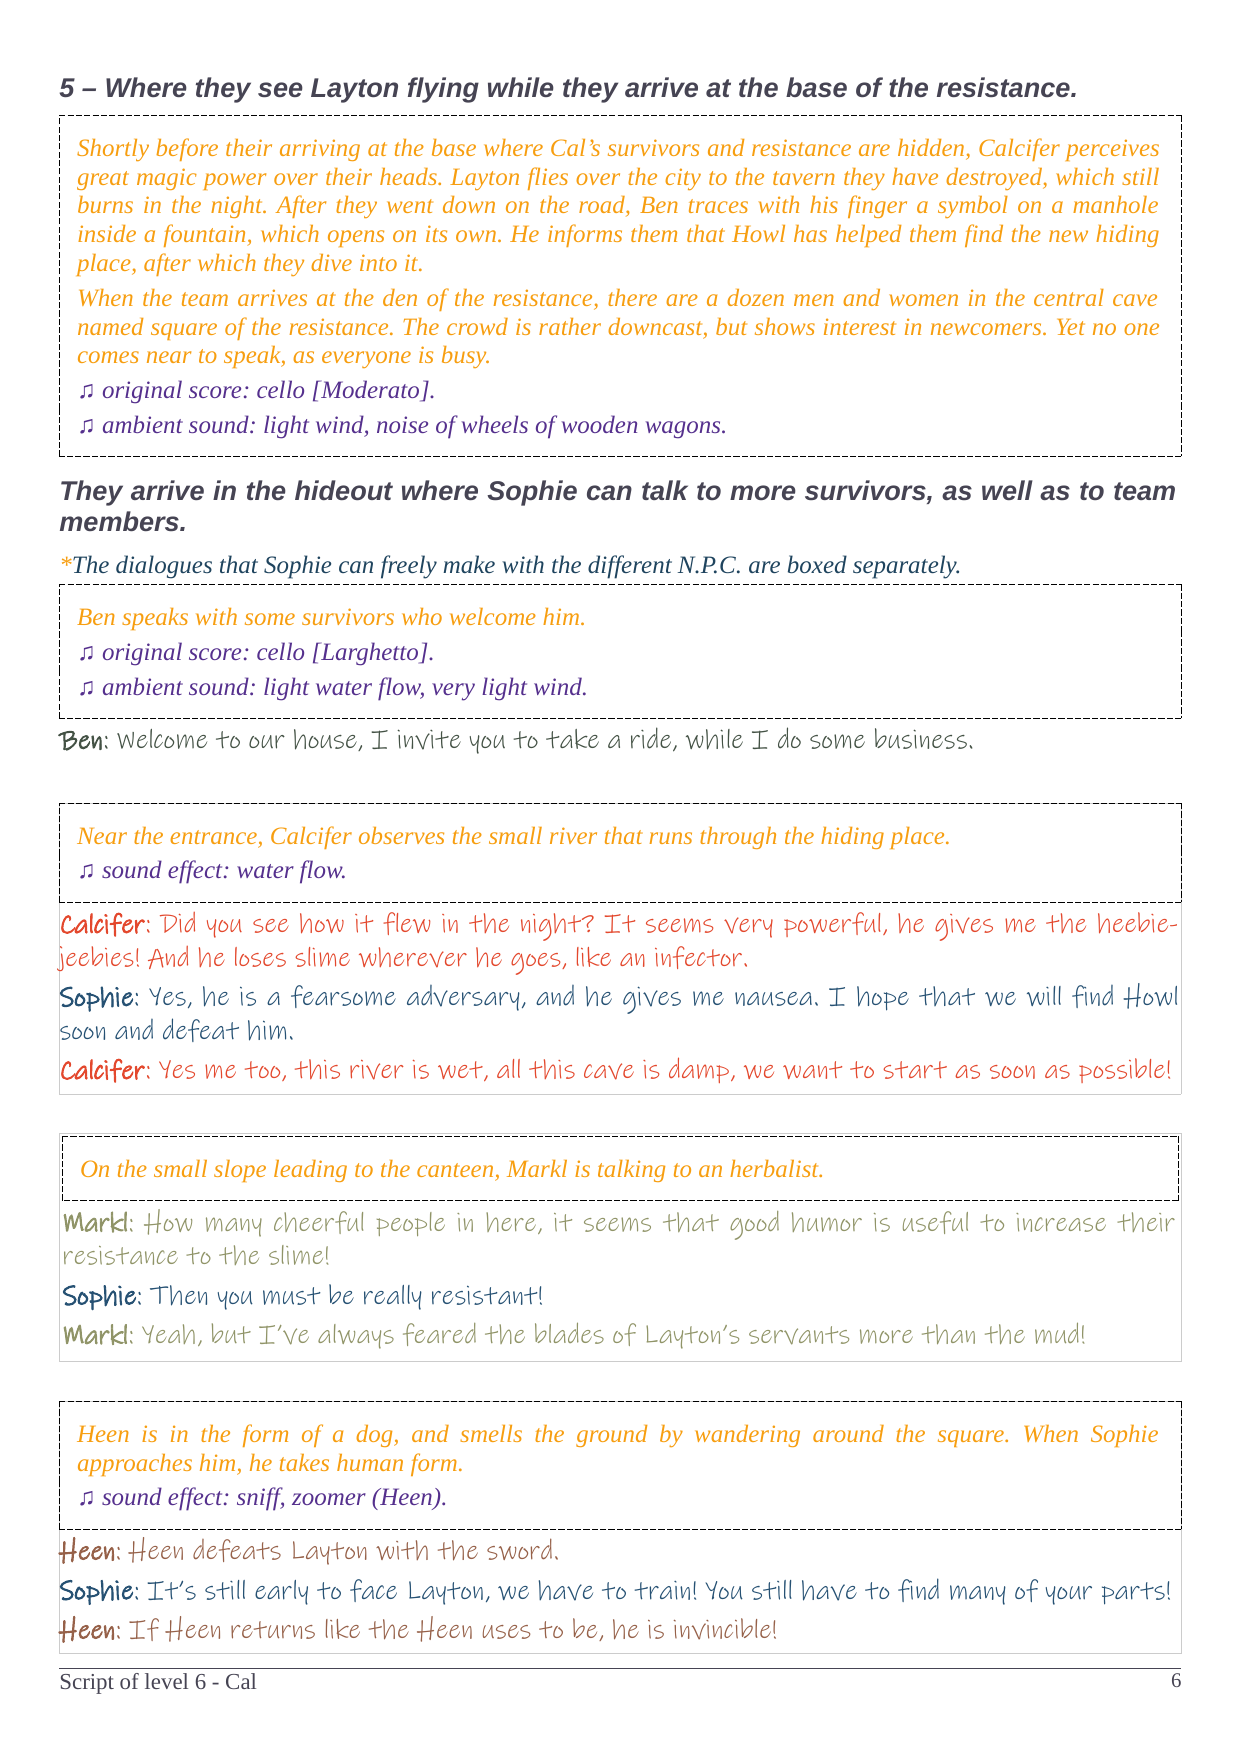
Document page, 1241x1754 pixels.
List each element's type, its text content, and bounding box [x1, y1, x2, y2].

subtitle 5 – Where they see Layton flying while they arrive at the base of the resistance. [59, 72, 1181, 103]
text ♫ ambient sound: light wind, noise of wheels of wooden wagons. [59, 392, 1181, 456]
text Shortly before their arriving at the base where Cal’s survivors and resistance are hidden, Calcifer perceives great magic power over their heads. Layton flies over the city to the tavern they have destroyed, which still burns in the night. After they went down on the road, Ben traces with his finger a symbol on a manhole inside a fountain, which opens on its own. He informs them that Howl has helped them find the new hiding place, after which they dive into it. [59, 115, 1181, 265]
text ♫ ambient sound: light water flow, very light wind. [59, 654, 1181, 718]
text When the team arrives at the den of the resistance, there are a dozen men and women in the central cave named square of the resistance. The crowd is rather downcast, but shows interest in newcomers. Yet no one comes near to speak, as everyone is busy. [59, 265, 1181, 357]
text ♫ original score: cello [Moderato]. [59, 357, 1181, 392]
subtitle They arrive in the hideout where Sophie can talk to more survivors, as well as to team members. [59, 475, 1181, 537]
text Ben speaks with some survivors who welcome him. [59, 584, 1181, 619]
text Ben: Welcome to our house, I invite you to take a ride, while I do some business. [59, 724, 1181, 758]
table_header On the small slope leading to the canteen, Markl is talking to an herbalist. Markl: How many cheerful people in here, it seems that good humor is useful to increase their resistance to the slime! Sophie: Then you must be really resistant! Markl: Yeah, but I’ve always feared the blades of Layton’s servants more than the mud! [60, 1134, 1181, 1361]
text *The dialogues that Sophie can freely make with the different N.P.C. are boxed separately. [59, 550, 1181, 578]
table_header Near the entrance, Calcifer observes the small river that runs through the hiding place. ♫ sound effect: water flow. Calcifer: Did you see how it flew in the night? It seems very powerful, he gives me the heebie-jeebies! And he loses slime wherever he goes, like an infector. Sophie: Yes, he is a fearsome adversary, and he gives me nausea. I hope that we will find Howl soon and defeat him. Calcifer: Yes me too, this river is wet, all this cave is damp, we want to start as soon as possible! [60, 804, 1181, 1094]
table_header Heen is in the form of a dog, and smells the ground by wandering around the square. When Sophie approaches him, he takes human form. ♫ sound effect: sniff, zoomer (Heen). Heen: Heen defeats Layton with the sword. Sophie: It’s still early to face Layton, we have to train! You still have to find many of your parts! Heen: If Heen returns like the Heen uses to be, he is invincible! [60, 1402, 1181, 1653]
text ♫ original score: cello [Larghetto]. [59, 619, 1181, 654]
